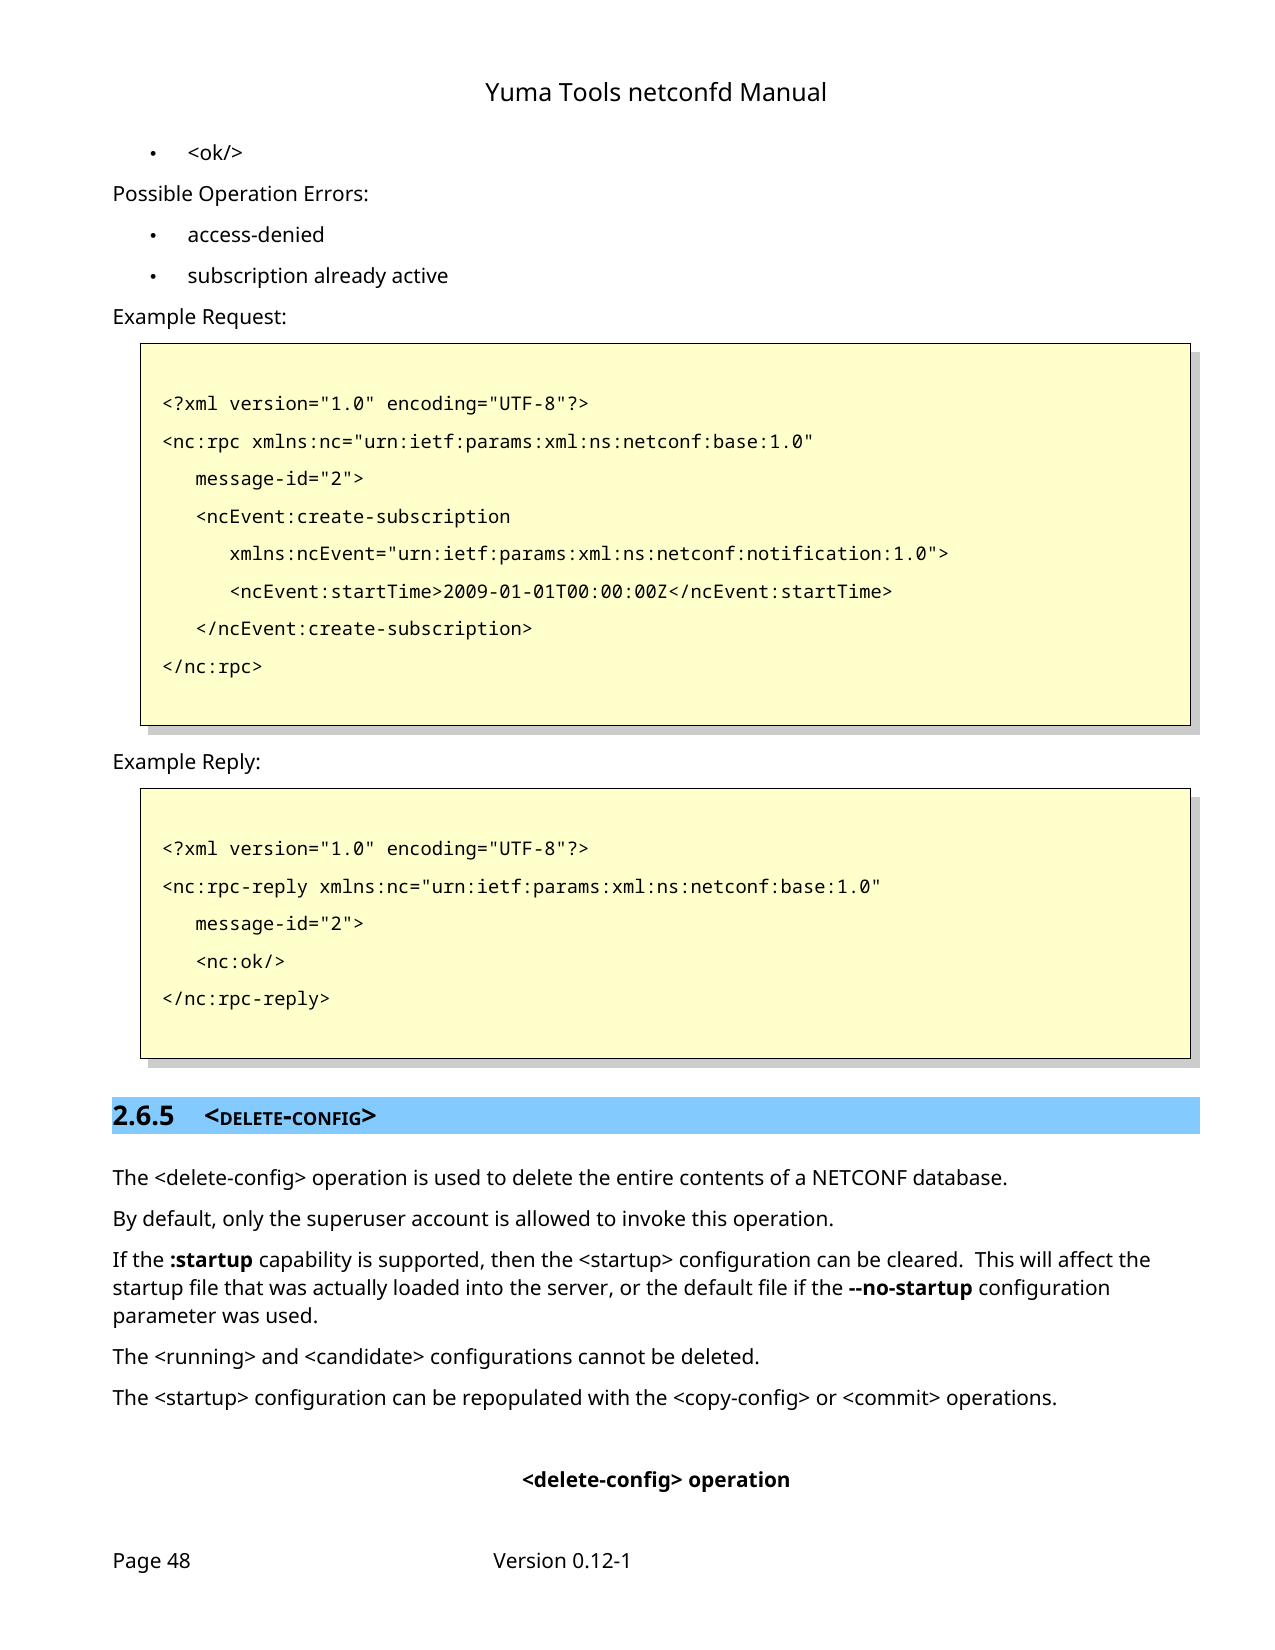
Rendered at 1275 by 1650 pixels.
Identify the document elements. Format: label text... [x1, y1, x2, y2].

text The <delete-config> operation is used to delete the entire contents of a NETCONF database. [112, 1163, 1200, 1191]
text <nc:ok/> [141, 938, 1190, 974]
text xmlns:ncEvent="urn:ietf:params:xml:ns:netconf:notification:1.0"> [141, 531, 1190, 566]
text <ncEvent:startTime>2009-01-01T00:00:00Z</ncEvent:startTime> [141, 568, 1190, 604]
text The <running> and <candidate> configurations cannot be deleted. [112, 1342, 1200, 1371]
text </nc:rpc> [141, 643, 1190, 679]
text Example Request: [112, 302, 1200, 331]
list <ok/> [150, 138, 1200, 167]
text <nc:rpc xmlns:nc="urn:ietf:params:xml:ns:netconf:base:1.0" [141, 418, 1190, 454]
text Possible Operation Errors: [112, 179, 1200, 208]
subtitle <delete-config> [112, 1097, 1200, 1134]
text </nc:rpc-reply> [141, 976, 1190, 1011]
text <?xml version="1.0" encoding="UTF-8"?> [141, 381, 1190, 416]
text <?xml version="1.0" encoding="UTF-8"?> [141, 826, 1190, 861]
text If the :startup capability is supported, then the <startup> configuration can be cleared. This will affect the startup file that was actually loaded into the server, or the default file if the --no-startup configuration parameter was used. [112, 1245, 1200, 1330]
list subscription already active [150, 261, 1200, 290]
text message-id="2"> [141, 901, 1190, 936]
text </ncEvent:create-subscription> [141, 606, 1190, 641]
subtitle <delete-config> operation [127, 1465, 1185, 1494]
text <ncEvent:create-subscription [141, 493, 1190, 529]
text By default, only the superuser account is allowed to invoke this operation. [112, 1204, 1200, 1232]
text The <startup> configuration can be repopulated with the <copy-config> or <commit> operations. [112, 1383, 1200, 1412]
text message-id="2"> [141, 456, 1190, 491]
text Example Reply: [112, 747, 1200, 776]
text <nc:rpc-reply xmlns:nc="urn:ietf:params:xml:ns:netconf:base:1.0" [141, 863, 1190, 899]
list access-denied [150, 220, 1200, 249]
